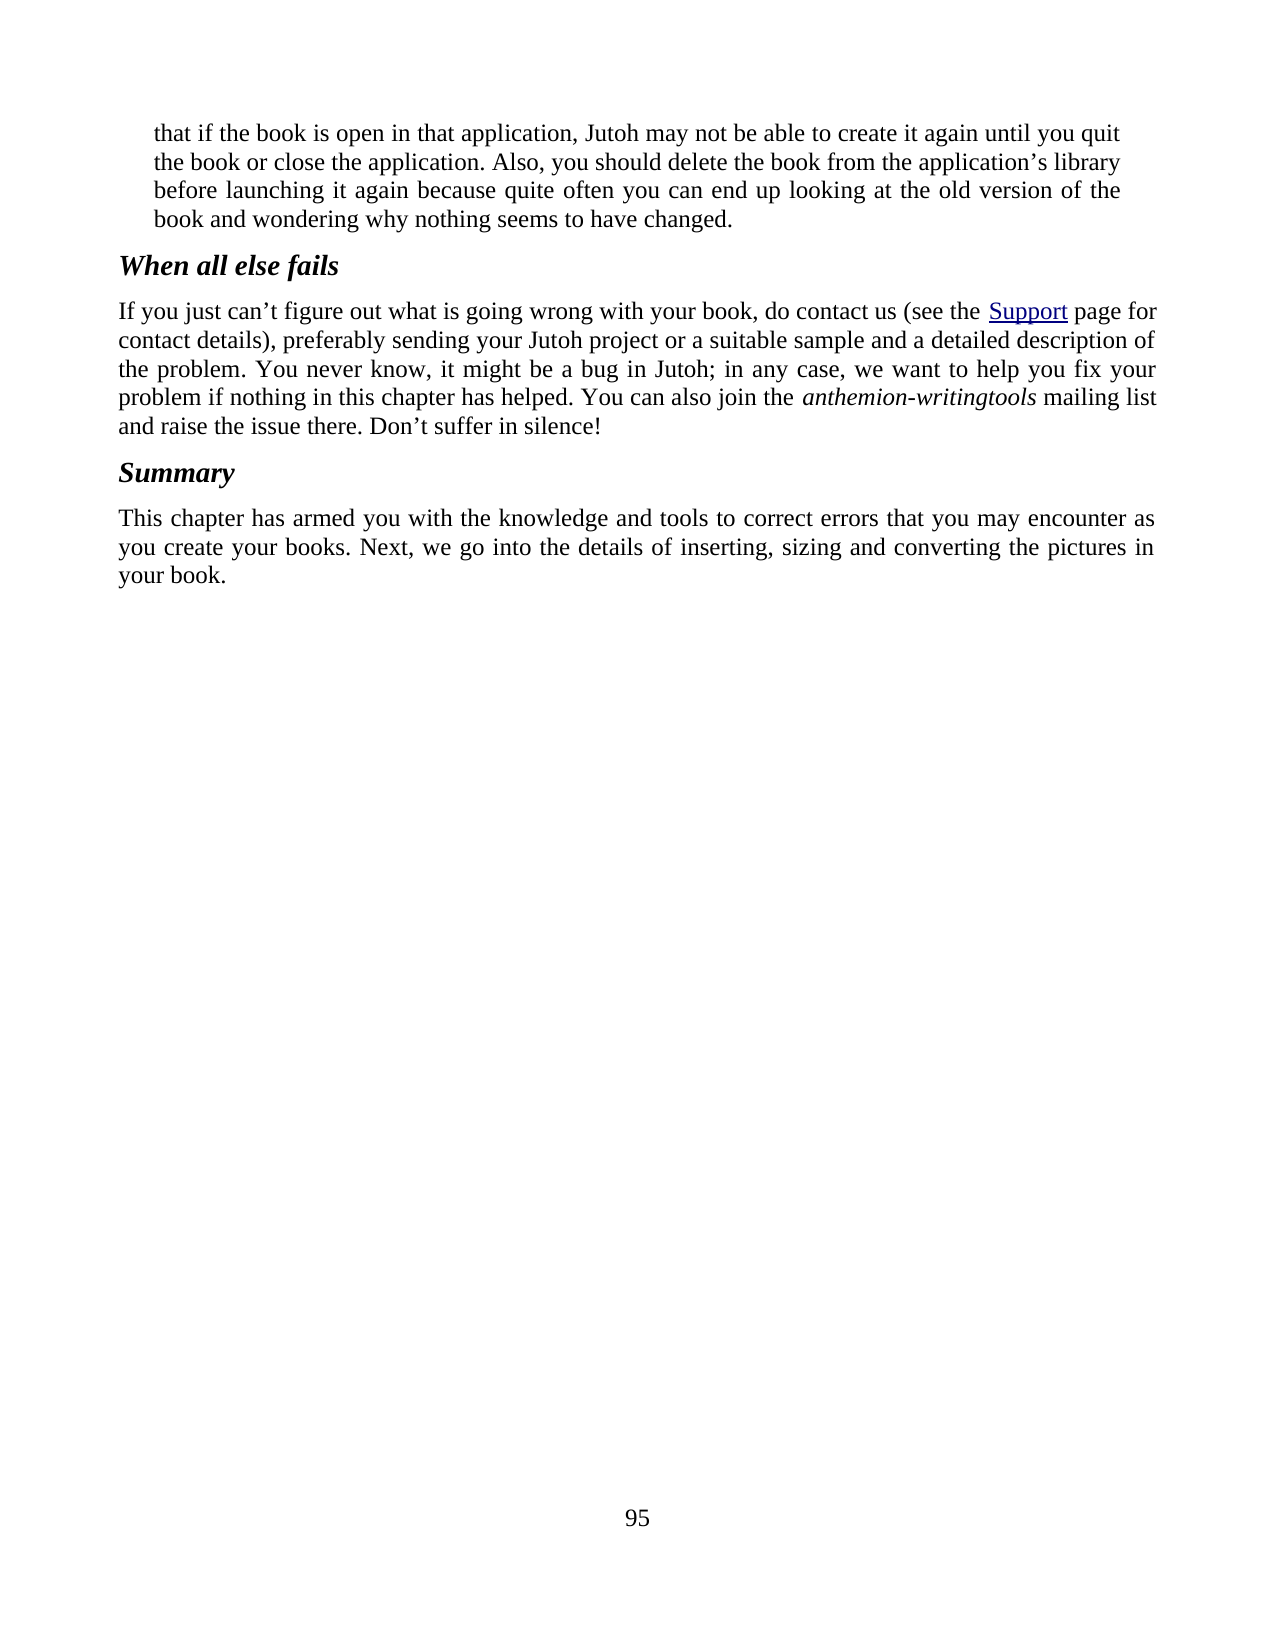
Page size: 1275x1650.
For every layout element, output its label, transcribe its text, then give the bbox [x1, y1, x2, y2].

text that if the book is open in that application, Jutoh may not be able to create it again until you quit the book or close the application. Also, you should delete the book from the application’s library before launching it again because quite often you can end up looking at the old version of the book and wondering why nothing seems to have changed. [153, 118, 1121, 233]
text If you just can’t figure out what is going wrong with your book, do contact us (see the Support page for contact details), preferably sending your Jutoh project or a suitable sample and a detailed description of the problem. You never know, it might be a bug in Jutoh; in any case, we want to help you fix your problem if nothing in this chapter has helped. You can also join the anthemion-writingtools mailing list and raise the issue there. Don’t suffer in silence! [118, 296, 1157, 440]
text This chapter has armed you with the knowledge and tools to correct errors that you may encounter as you create your books. Next, we go into the details of inserting, sizing and converting the pictures in your book. [118, 503, 1157, 589]
subtitle Summary [118, 455, 1157, 488]
subtitle When all else fails [118, 248, 1157, 281]
